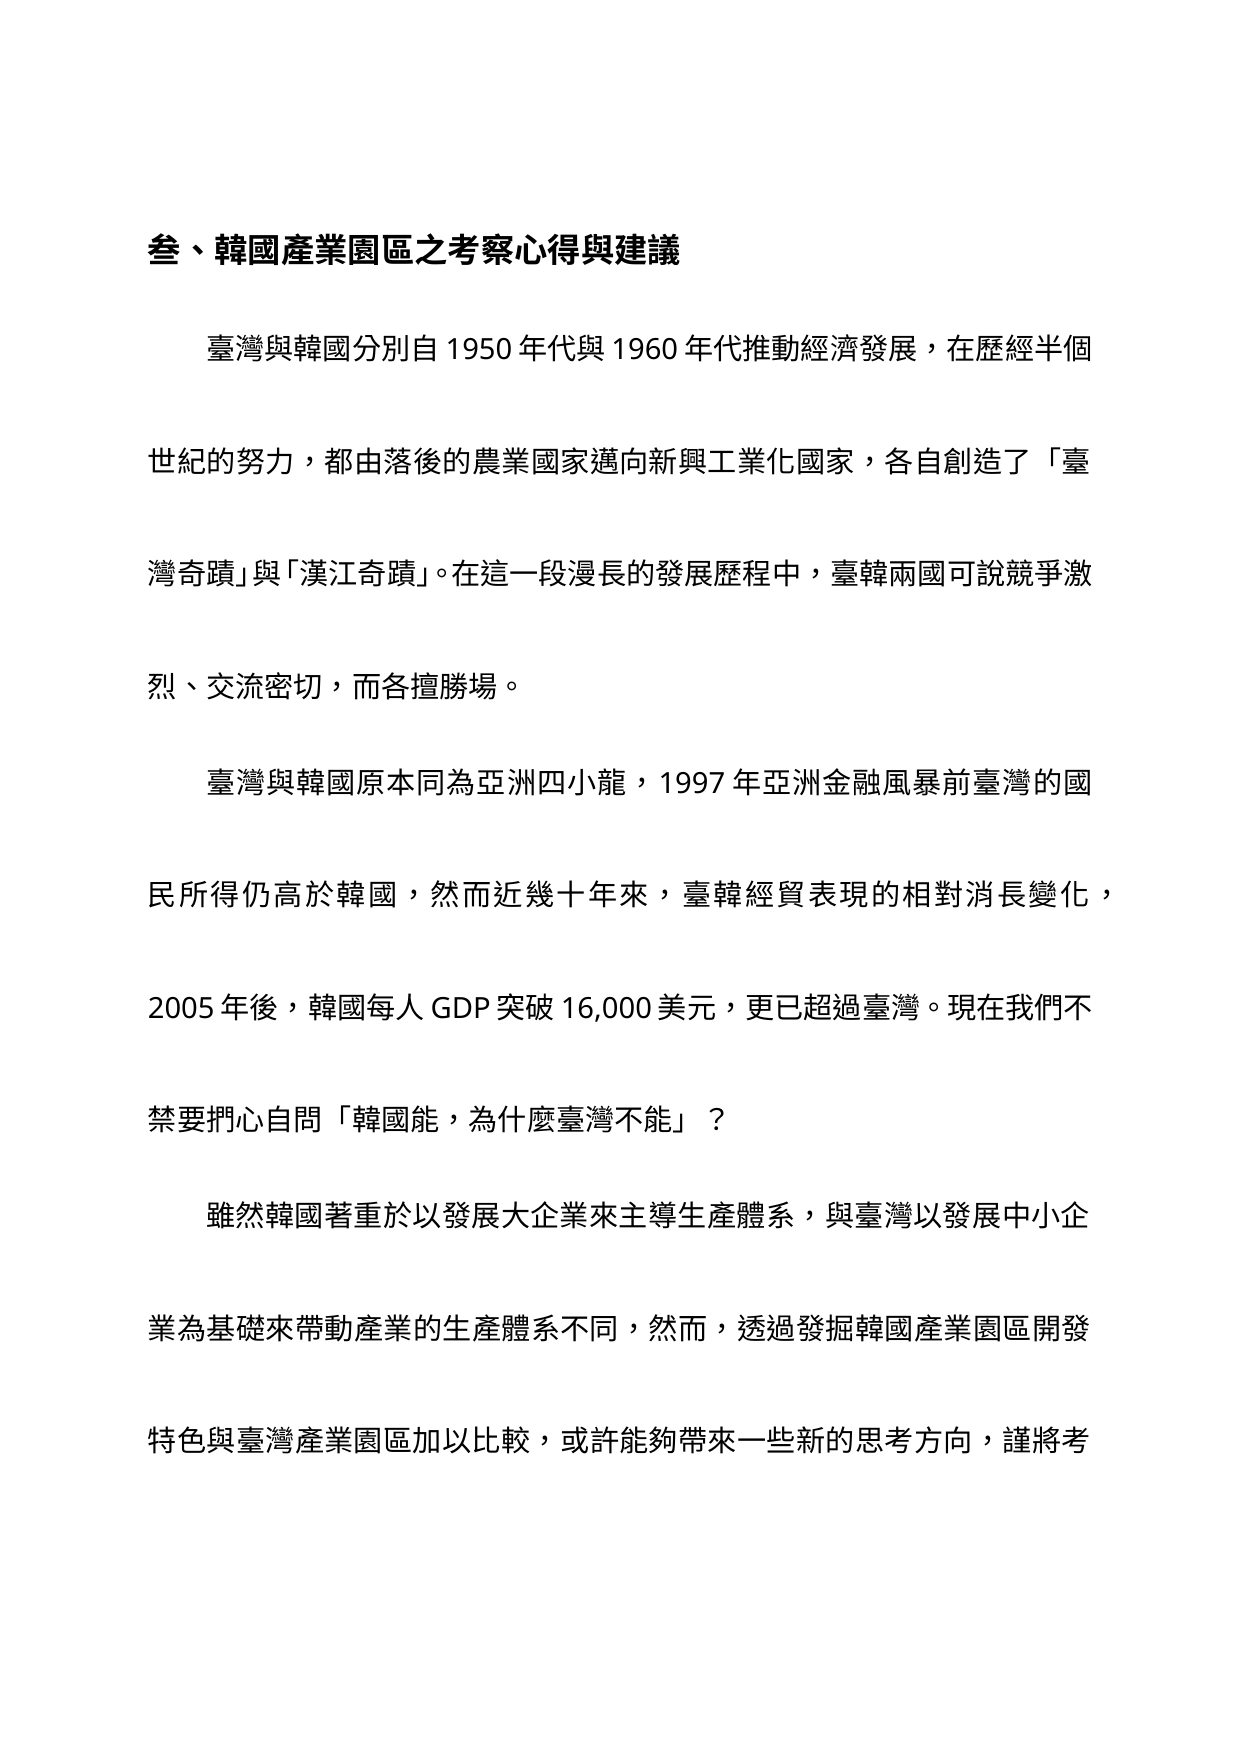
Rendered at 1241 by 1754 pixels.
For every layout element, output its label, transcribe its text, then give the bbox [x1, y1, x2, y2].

text 臺灣與韓國原本同為亞洲四小龍，1997年亞洲金融風暴前臺灣的國民所得仍高於韓國，然而近幾十年來，臺韓經貿表現的相對消長變化，2005年後，韓國每人GDP突破16,000美元，更已超過臺灣。現在我們不禁要捫心自問「韓國能，為什麼臺灣不能」？ [148, 743, 1092, 1155]
text 臺灣與韓國分別自1950年代與1960年代推動經濟發展，在歷經半個世紀的努力，都由落後的農業國家邁向新興工業化國家，各自創造了「臺灣奇蹟」與「漢江奇蹟」。在這一段漫長的發展歷程中，臺韓兩國可說競爭激烈、交流密切，而各擅勝場。 [148, 309, 1092, 722]
text 雖然韓國著重於以發展大企業來主導生產體系，與臺灣以發展中小企業為基礎來帶動產業的生產體系不同，然而，透過發掘韓國產業園區開發特色與臺灣產業園區加以比較，或許能夠帶來一些新的思考方向，謹將考 [148, 1177, 1092, 1477]
text 叁、韓國產業園區之考察心得與建議 [148, 210, 1092, 285]
